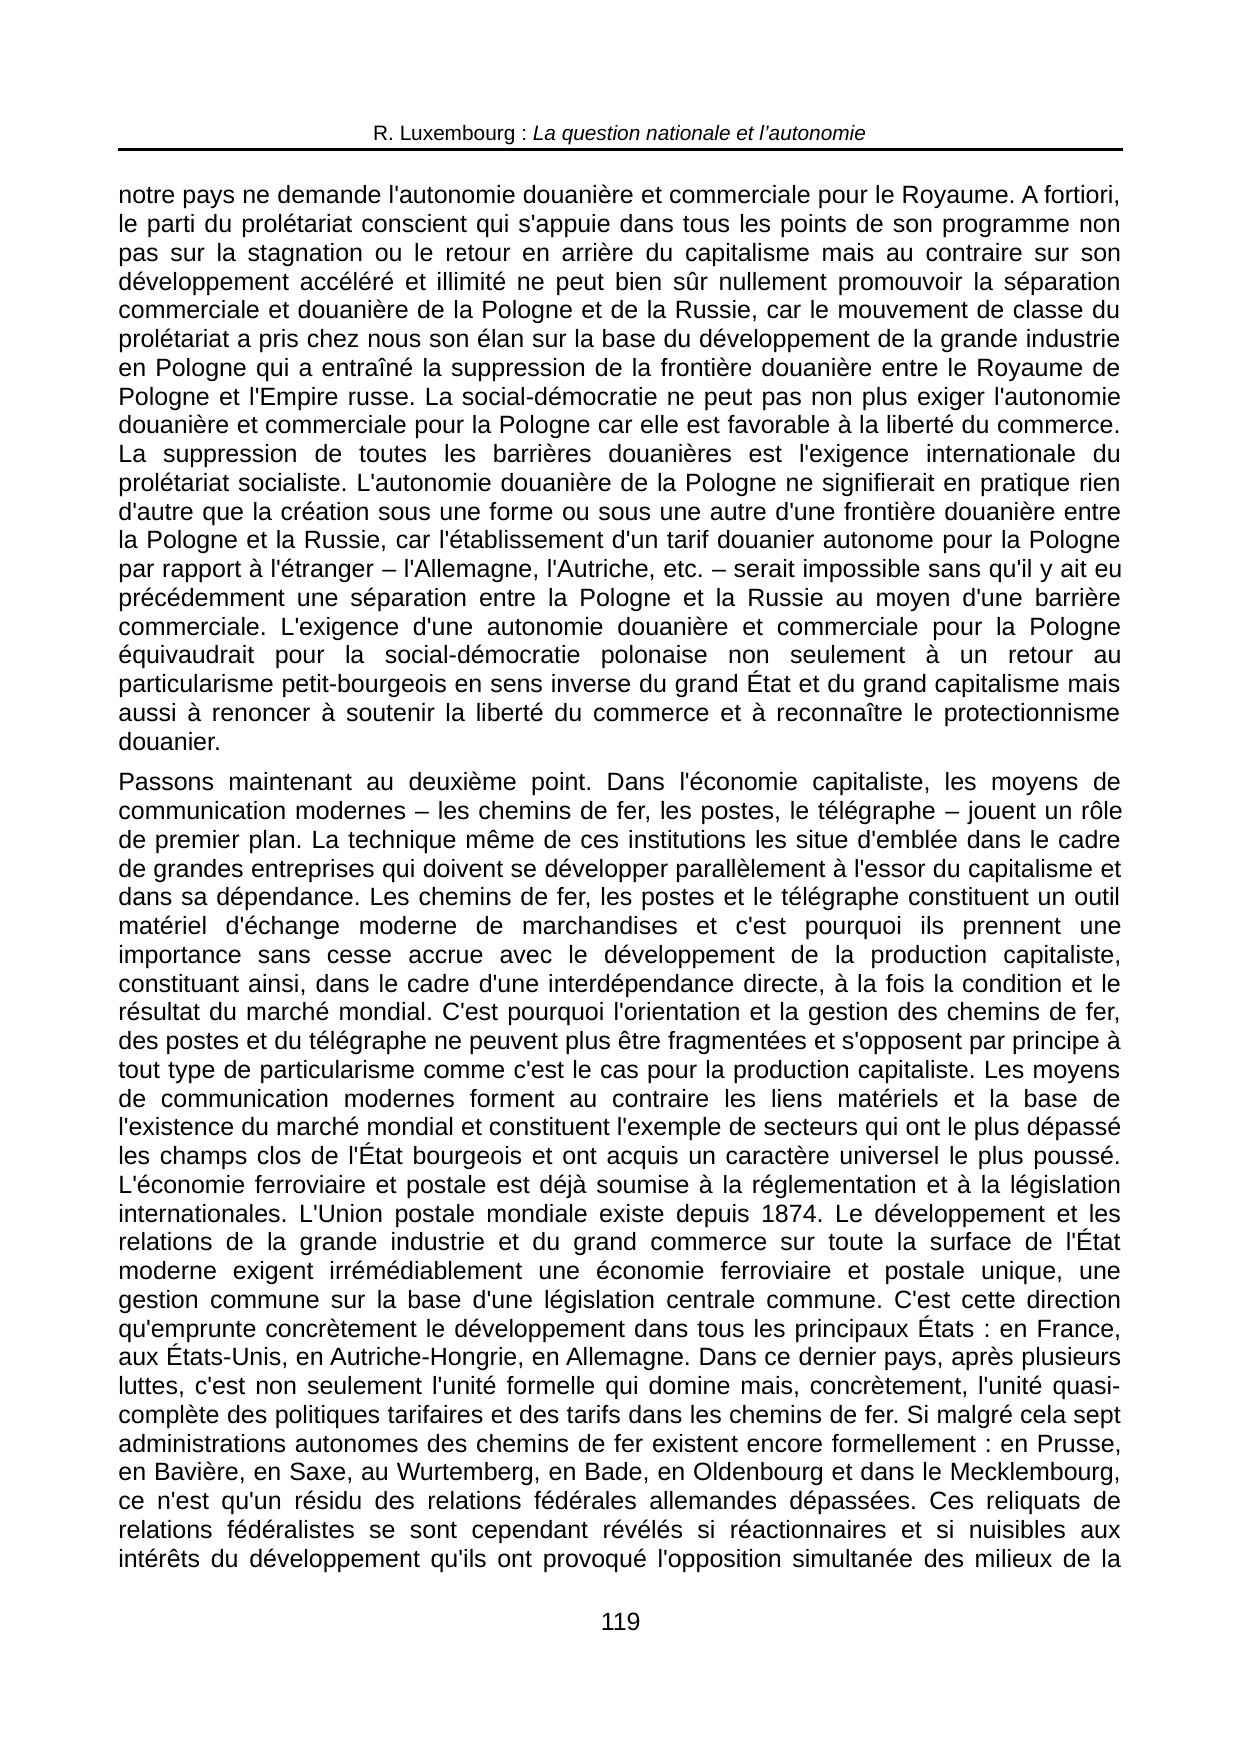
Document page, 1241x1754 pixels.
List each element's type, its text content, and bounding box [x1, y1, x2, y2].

text notre pays ne demande l'autonomie douanière et commerciale pour le Royaume. A fortiori, le parti du prolétariat conscient qui s'appuie dans tous les points de son programme non pas sur la stagnation ou le retour en arrière du capitalisme mais au contraire sur son développement accéléré et illimité ne peut bien sûr nullement promouvoir la séparation commerciale et douanière de la Pologne et de la Russie, car le mouvement de classe du prolétariat a pris chez nous son élan sur la base du développement de la grande industrie en Pologne qui a entraîné la suppression de la frontière douanière entre le Royaume de Pologne et l'Empire russe. La social-démocratie ne peut pas non plus exiger l'autonomie douanière et commerciale pour la Pologne car elle est favorable à la liberté du commerce. La suppression de toutes les barrières douanières est l'exigence internationale du prolétariat socialiste. L'autonomie douanière de la Pologne ne signifierait en pratique rien d'autre que la création sous une forme ou sous une autre d'une frontière douanière entre la Pologne et la Russie, car l'établissement d'un tarif douanier autonome pour la Pologne par rapport à l'étranger – l'Allemagne, l'Autriche, etc. – serait impossible sans qu'il y ait eu précédemment une séparation entre la Pologne et la Russie au moyen d'une barrière commerciale. L'exigence d'une autonomie douanière et commerciale pour la Pologne équivaudrait pour la social-démocratie polonaise non seulement à un retour au particularisme petit-bourgeois en sens inverse du grand État et du grand capitalisme mais aussi à renoncer à soutenir la liberté du commerce et à reconnaître le protectionnisme douanier. [118, 181, 1123, 756]
text Passons maintenant au deuxième point. Dans l'économie capitaliste, les moyens de communication modernes – les chemins de fer, les postes, le télégraphe – jouent un rôle de premier plan. La technique même de ces institutions les situe d'emblée dans le cadre de grandes entreprises qui doivent se développer parallèlement à l'essor du capitalisme et dans sa dépendance. Les chemins de fer, les postes et le télégraphe constituent un outil matériel d'échange moderne de marchandises et c'est pourquoi ils prennent une importance sans cesse accrue avec le développement de la production capitaliste, constituant ainsi, dans le cadre d'une interdépendance directe, à la fois la condition et le résultat du marché mondial. C'est pourquoi l'orientation et la gestion des chemins de fer, des postes et du télégraphe ne peuvent plus être fragmentées et s'opposent par principe à tout type de particularisme comme c'est le cas pour la production capitaliste. Les moyens de communication modernes forment au contraire les liens matériels et la base de l'existence du marché mondial et constituent l'exemple de secteurs qui ont le plus dépassé les champs clos de l'État bourgeois et ont acquis un caractère universel le plus poussé. L'économie ferroviaire et postale est déjà soumise à la réglementation et à la législation internationales. L'Union postale mondiale existe depuis 1874. Le développement et les relations de la grande industrie et du grand commerce sur toute la surface de l'État moderne exigent irrémédiablement une économie ferroviaire et postale unique, une gestion commune sur la base d'une législation centrale commune. C'est cette direction qu'emprunte concrètement le développement dans tous les principaux États : en France, aux États-Unis, en Autriche-Hongrie, en Allemagne. Dans ce dernier pays, après plusieurs luttes, c'est non seulement l'unité formelle qui domine mais, concrètement, l'unité quasi-complète des politiques tarifaires et des tarifs dans les chemins de fer. Si malgré cela sept administrations autonomes des chemins de fer existent encore formellement : en Prusse, en Bavière, en Saxe, au Wurtemberg, en Bade, en Oldenbourg et dans le Mecklembourg, ce n'est qu'un résidu des relations fédérales allemandes dépassées. Ces reliquats de relations fédéralistes se sont cependant révélés si réactionnaires et si nuisibles aux intérêts du développement qu'ils ont provoqué l'opposition simultanée des milieux de la [118, 767, 1123, 1572]
